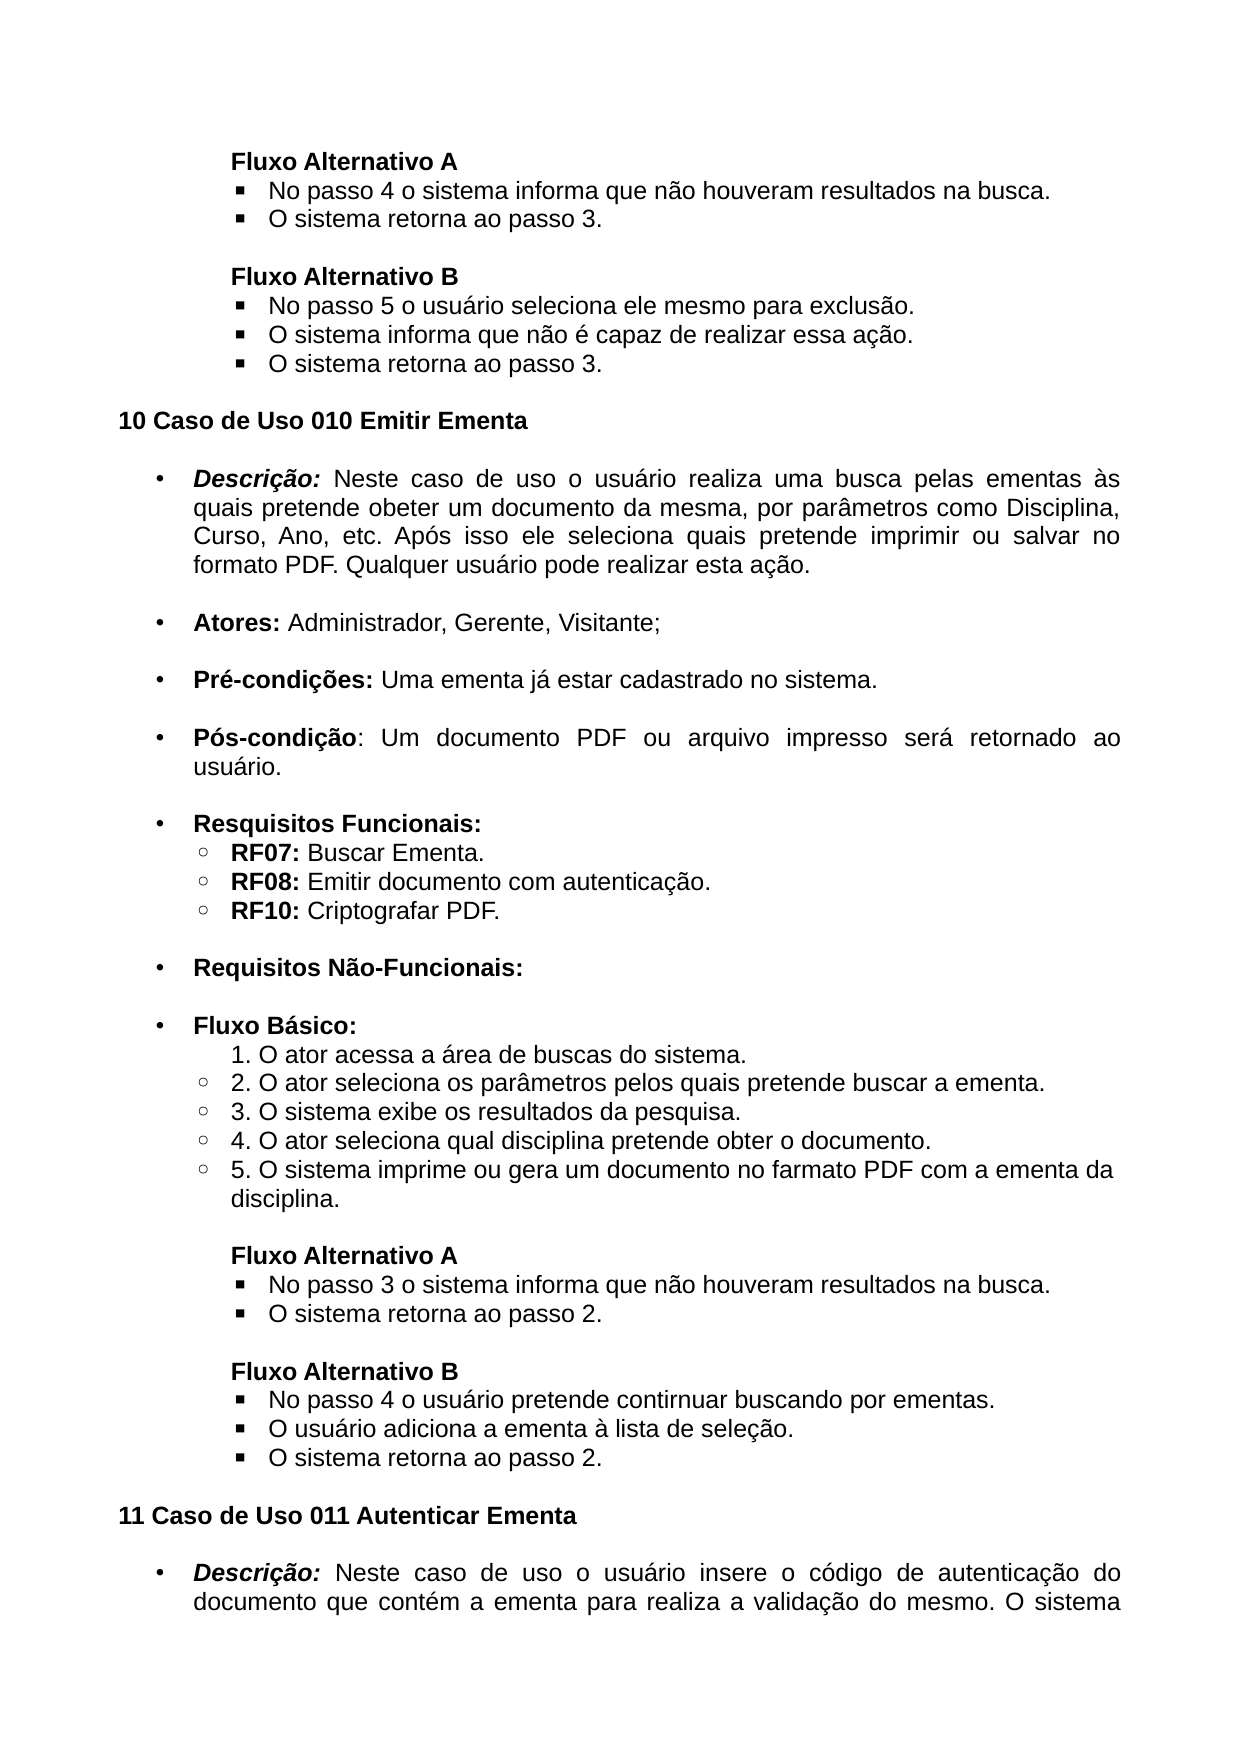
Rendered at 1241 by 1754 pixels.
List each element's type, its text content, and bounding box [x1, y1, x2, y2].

list Resquisitos Funcionais: [156, 809, 1122, 838]
list Fluxo Básico: [156, 1011, 1122, 1040]
list Pré-condições: Uma ementa já estar cadastrado no sistema. [156, 665, 1122, 694]
text 11 Caso de Uso 011 Autenticar Ementa [118, 1501, 1122, 1529]
list O sistema retorna ao passo 2. [231, 1299, 1122, 1328]
list O sistema retorna ao passo 2. [231, 1443, 1122, 1472]
list Fluxo Alternativo A [193, 1241, 1122, 1270]
list RF10: Criptografar PDF. [193, 896, 1122, 924]
list No passo 3 o sistema informa que não houveram resultados na busca. [231, 1270, 1122, 1299]
list 4. O ator seleciona qual disciplina pretende obter o documento. [193, 1126, 1122, 1155]
list Fluxo Alternativo B [193, 262, 1122, 291]
list O sistema retorna ao passo 3. [231, 204, 1122, 233]
list Requisitos Não-Funcionais: [156, 953, 1122, 982]
list 1. O ator acessa a área de buscas do sistema. [193, 1040, 1122, 1068]
list RF08: Emitir documento com autenticação. [193, 867, 1122, 896]
text 10 Caso de Uso 010 Emitir Ementa [118, 406, 1122, 435]
list Fluxo Alternativo A [193, 147, 1122, 176]
list O usuário adiciona a ementa à lista de seleção. [231, 1414, 1122, 1443]
list 5. O sistema imprime ou gera um documento no farmato PDF com a ementa da disciplina. [193, 1155, 1122, 1213]
list RF07: Buscar Ementa. [193, 838, 1122, 867]
list O sistema informa que não é capaz de realizar essa ação. [231, 320, 1122, 348]
list Atores: Administrador, Gerente, Visitante; [156, 607, 1122, 636]
list 2. O ator seleciona os parâmetros pelos quais pretende buscar a ementa. [193, 1068, 1122, 1097]
list O sistema retorna ao passo 3. [231, 348, 1122, 377]
list No passo 5 o usuário seleciona ele mesmo para exclusão. [231, 291, 1122, 320]
list No passo 4 o usuário pretende contirnuar buscando por ementas. [231, 1385, 1122, 1414]
list Descrição: Neste caso de uso o usuário insere o código de autenticação do documento que contém a ementa para realiza a validação do mesmo. O sistema [156, 1558, 1122, 1616]
list Fluxo Alternativo B [193, 1357, 1122, 1385]
list Pós-condição: Um documento PDF ou arquivo impresso será retornado ao usuário. [156, 723, 1122, 780]
list 3. O sistema exibe os resultados da pesquisa. [193, 1097, 1122, 1126]
list No passo 4 o sistema informa que não houveram resultados na busca. [231, 176, 1122, 204]
list Descrição: Neste caso de uso o usuário realiza uma busca pelas ementas às quais pretende obeter um documento da mesma, por parâmetros como Disciplina, Curso, Ano, etc. Após isso ele seleciona quais pretende imprimir ou salvar no formato PDF. Qualquer usuário pode realizar esta ação. [156, 464, 1122, 579]
